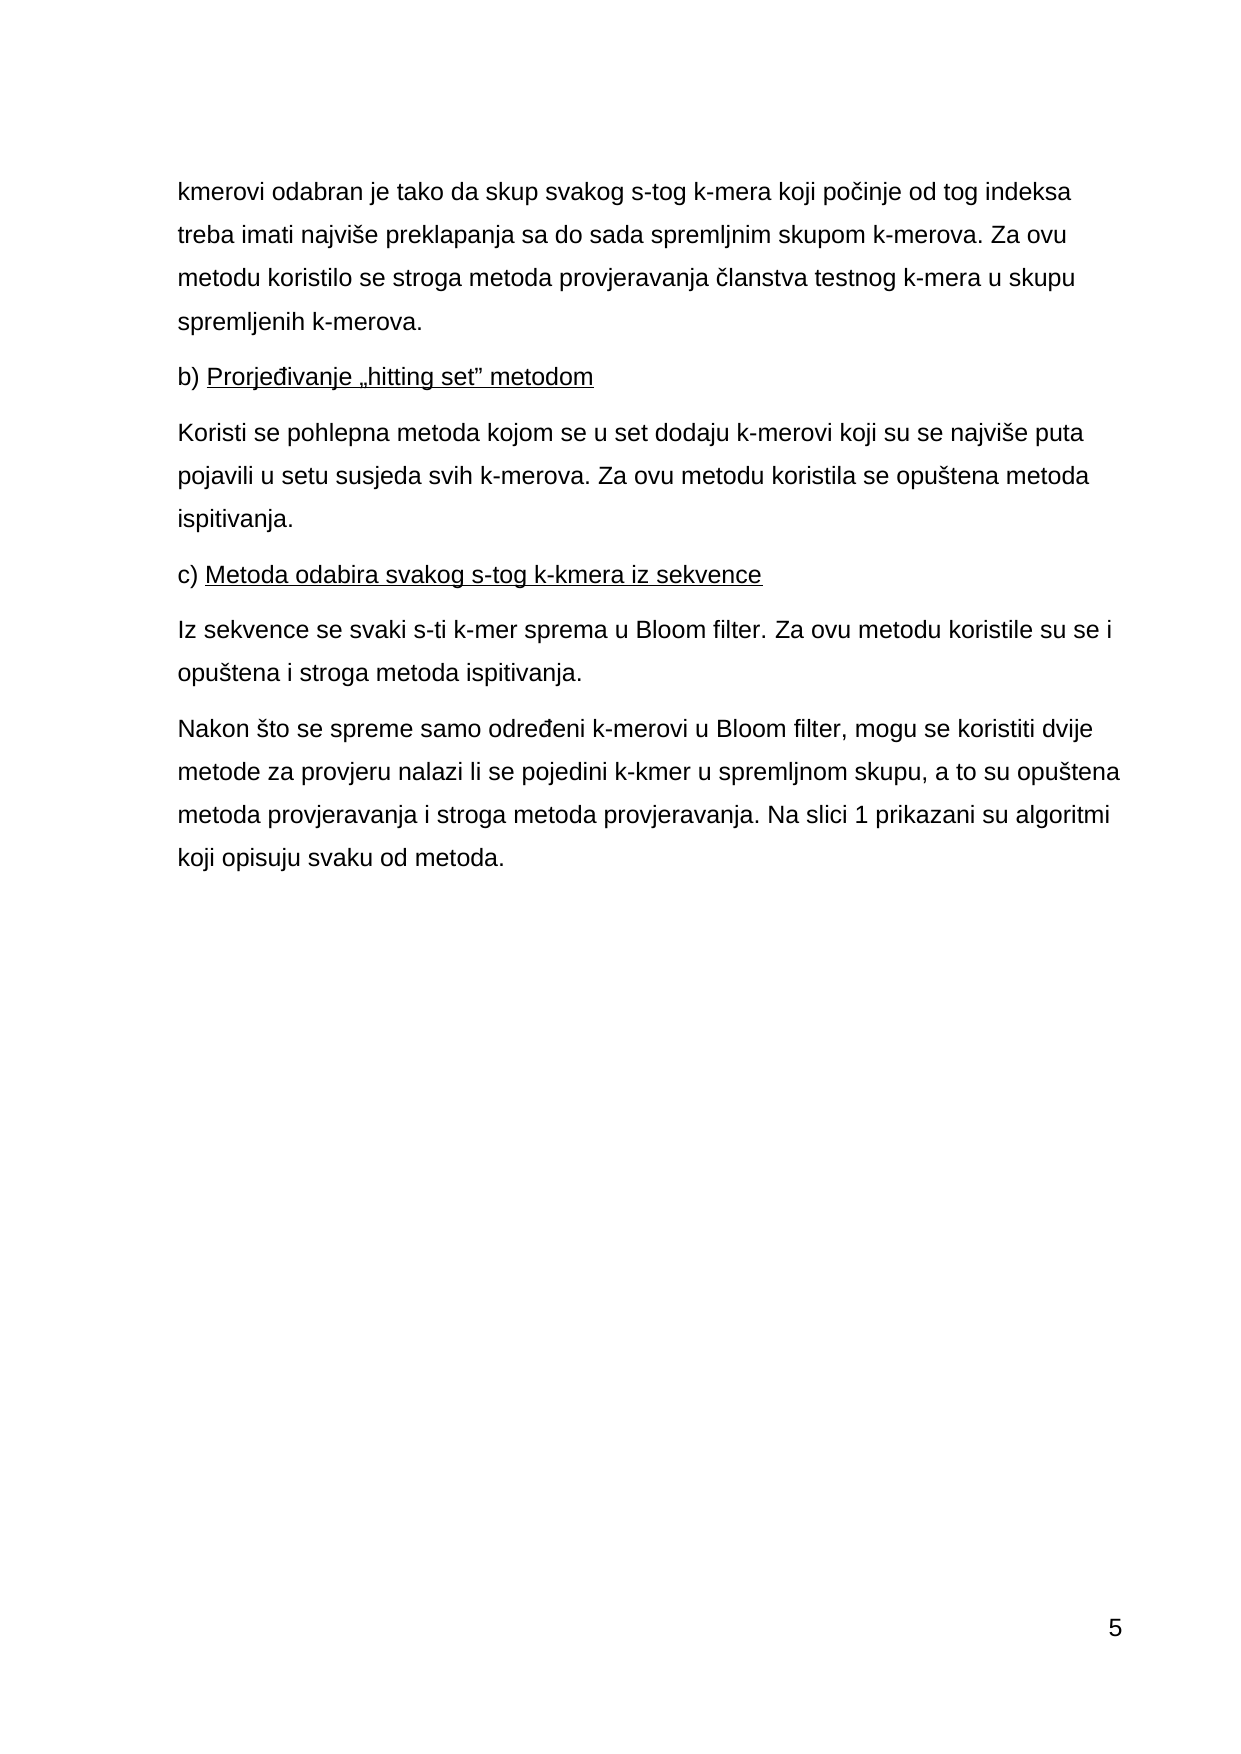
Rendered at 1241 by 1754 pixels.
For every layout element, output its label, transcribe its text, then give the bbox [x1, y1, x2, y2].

text c) Metoda odabira svakog s-tog k-kmera iz sekvence [177, 560, 1122, 588]
text kmerovi odabran je tako da skup svakog s-tog k-mera koji počinje od tog indeksa treba imati najviše preklapanja sa do sada spremljnim skupom k-merova. Za ovu metodu koristilo se stroga metoda provjeravanja članstva testnog k-mera u skupu spremljenih k-merova. [177, 177, 1122, 335]
text Koristi se pohlepna metoda kojom se u set dodaju k-merovi koji su se najviše puta pojavili u setu susjeda svih k-merova. Za ovu metodu koristila se opuštena metoda ispitivanja. [177, 418, 1122, 533]
text Iz sekvence se svaki s-ti k-mer sprema u Bloom filter. Za ovu metodu koristile su se i opuštena i stroga metoda ispitivanja. [177, 615, 1122, 687]
text Nakon što se spreme samo određeni k-merovi u Bloom filter, mogu se koristiti dvije metode za provjeru nalazi li se pojedini k-kmer u spremljnom skupu, a to su opuštena metoda provjeravanja i stroga metoda provjeravanja. Na slici 1 prikazani su algoritmi koji opisuju svaku od metoda. [177, 714, 1122, 872]
text b) Prorjeđivanje „hitting set” metodom [177, 362, 1122, 391]
